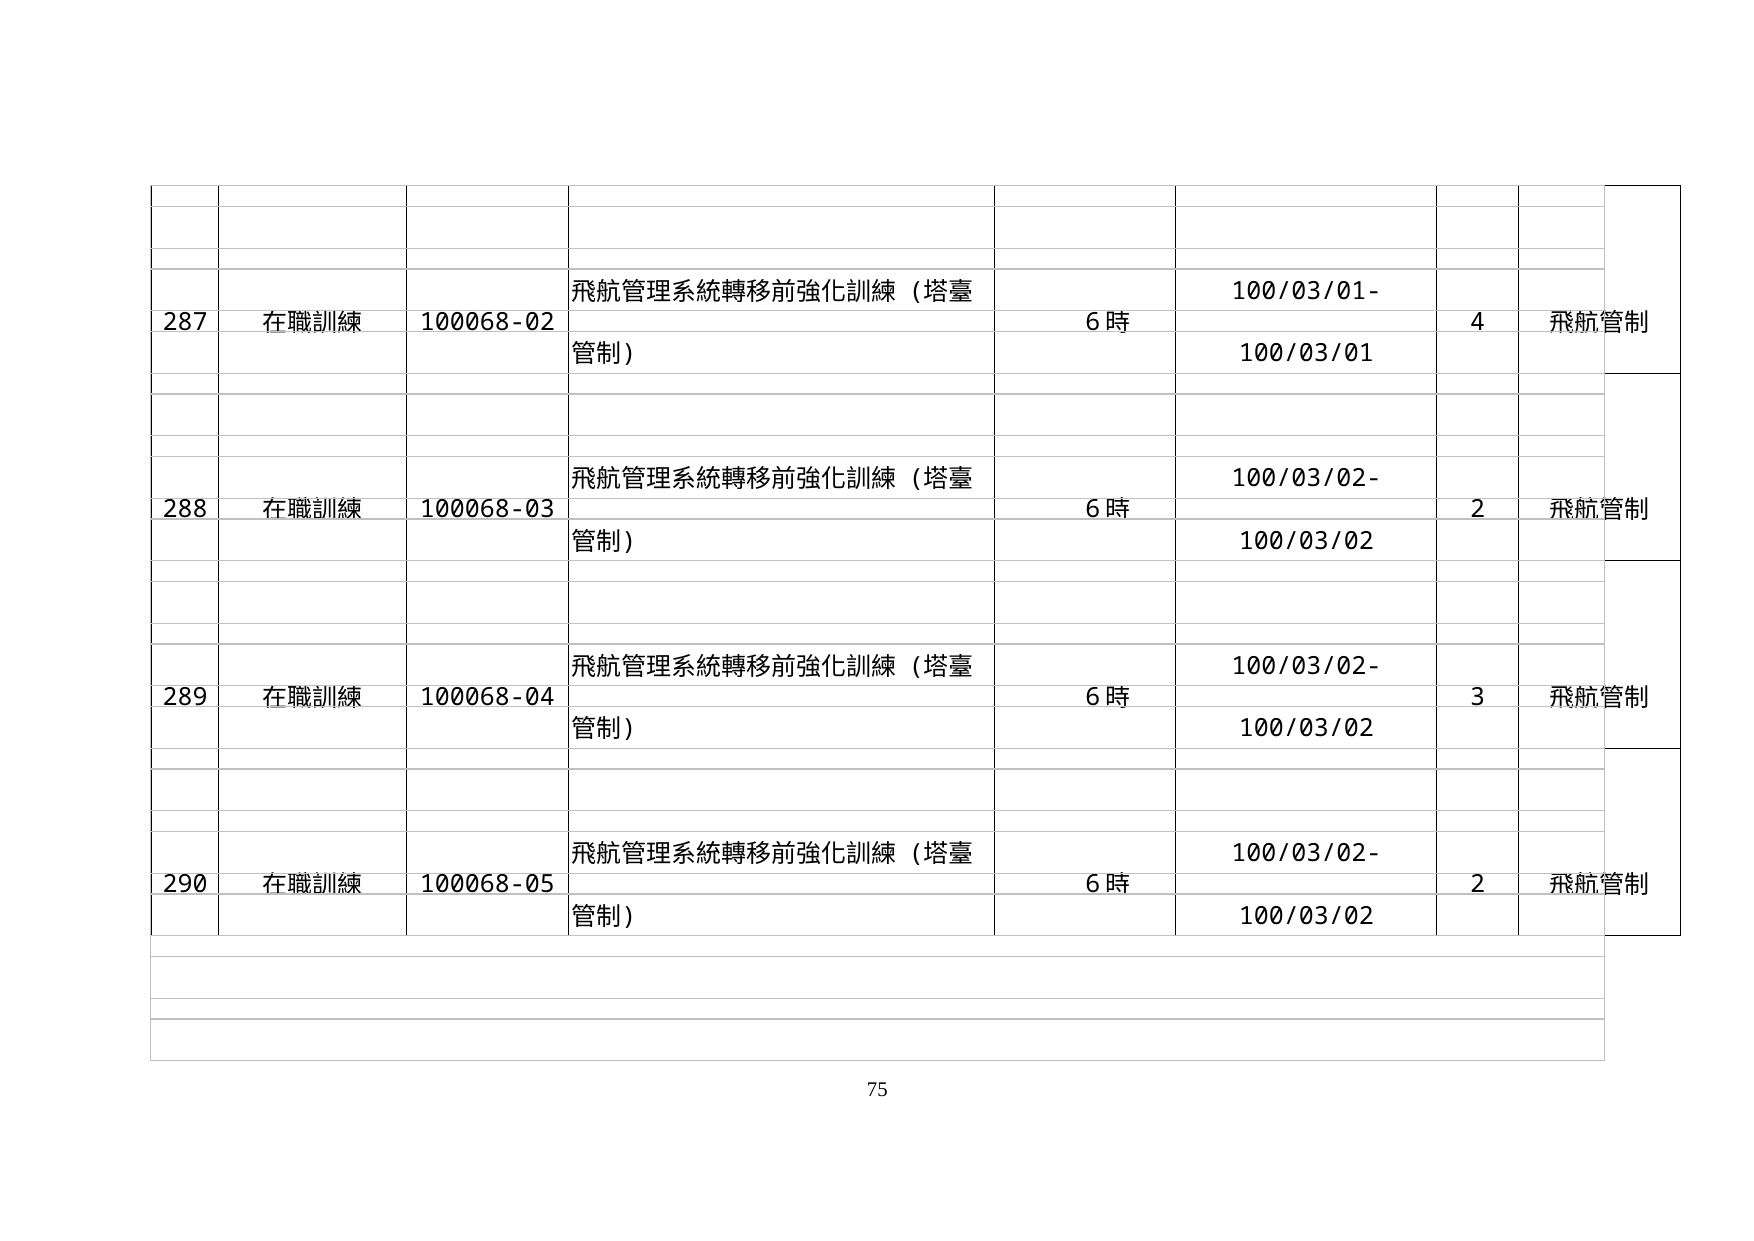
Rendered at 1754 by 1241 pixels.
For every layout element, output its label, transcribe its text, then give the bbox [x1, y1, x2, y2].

table_cell 6時 [1123, 311, 1175, 331]
table_cell [1437, 270, 1518, 310]
table_cell 6時 [995, 499, 1124, 518]
table_cell [569, 436, 994, 456]
table_cell 在職訓練 [269, 499, 293, 518]
table_cell 飛航管制 [1519, 770, 1604, 810]
table_cell [1437, 811, 1518, 831]
table_cell 3 [1437, 686, 1518, 706]
table_cell 6時 [995, 270, 1175, 310]
table_cell [407, 749, 568, 768]
table_cell [407, 332, 568, 373]
table_cell 100/03/02 [1176, 895, 1436, 935]
table_cell 飛航管制 [1519, 207, 1604, 248]
table_cell [407, 624, 568, 643]
table_cell 在職訓練 [335, 499, 353, 518]
table_cell 在職訓練 [219, 374, 406, 393]
table_cell 管制) [569, 707, 994, 748]
table_cell 飛航管制 [1519, 395, 1604, 435]
table_cell [1437, 457, 1518, 498]
table_cell 2 [1437, 874, 1518, 893]
table_cell [1176, 186, 1436, 206]
table_cell [407, 457, 568, 498]
table_cell [407, 707, 568, 748]
table_cell 在職訓練 [219, 770, 406, 810]
table_cell [407, 811, 568, 831]
table_cell 飛航管制 [1519, 811, 1604, 831]
table_cell 飛航管制 [1581, 311, 1604, 331]
table_cell 飛航管制 [1519, 499, 1579, 518]
table_cell [1437, 374, 1518, 393]
table_cell 飛航管理系統轉移前強化訓練 (塔臺 [569, 457, 994, 498]
table_cell [1437, 186, 1518, 206]
table_cell 在職訓練 [219, 749, 406, 768]
table_cell 飛航管制 [1519, 582, 1604, 623]
table_cell 管制) [569, 332, 994, 373]
table_cell 在職訓練 [269, 874, 293, 893]
table_cell [152, 770, 218, 810]
table_cell [407, 395, 568, 435]
table_cell 6時 [995, 520, 1175, 560]
table_cell 飛航管制 [1519, 707, 1604, 748]
table_cell [1437, 561, 1518, 581]
table_cell 6時 [995, 749, 1175, 768]
table_cell [152, 374, 218, 393]
table_cell 在職訓練 [219, 207, 406, 248]
table_cell [1437, 895, 1518, 935]
table_cell 飛航管理系統轉移前強化訓練 (塔臺 [569, 832, 994, 873]
table_cell 6時 [995, 707, 1175, 748]
table_cell 在職訓練 [269, 686, 293, 706]
table_cell [1176, 207, 1436, 248]
table_cell 6時 [995, 332, 1175, 373]
table_cell 在職訓練 [306, 499, 324, 518]
table_cell [1437, 645, 1518, 685]
table_cell 在職訓練 [355, 311, 406, 331]
table_cell 287 [152, 311, 218, 331]
table_cell 100/03/01 [1176, 332, 1436, 373]
table_cell [407, 270, 568, 310]
table_cell 6時 [995, 811, 1175, 831]
table_cell 6時 [995, 874, 1124, 893]
table_cell 在職訓練 [355, 874, 406, 893]
table_cell 6時 [995, 582, 1175, 623]
table_cell [1176, 311, 1436, 331]
table_cell 飛航管制 [1519, 686, 1579, 706]
table_cell 6時 [995, 457, 1175, 498]
table_cell [569, 186, 994, 206]
table_cell 在職訓練 [324, 874, 333, 893]
table_cell 100068-02 [407, 311, 568, 331]
table_cell [407, 832, 568, 873]
table_cell [1176, 436, 1436, 456]
table_cell 6時 [995, 895, 1175, 935]
table_cell 在職訓練 [324, 686, 333, 706]
table_cell 290 [152, 874, 218, 893]
table_cell [407, 645, 568, 685]
table_cell 在職訓練 [335, 874, 353, 893]
table_cell 在職訓練 [219, 895, 406, 935]
table_cell 6時 [995, 249, 1175, 268]
table_cell 100/03/02 [1176, 707, 1436, 748]
table_cell 在職訓練 [219, 811, 406, 831]
table_cell [152, 707, 218, 748]
table_cell 100/03/01- [1176, 270, 1436, 310]
table_cell 100/03/02 [1176, 520, 1436, 560]
table_cell [569, 561, 994, 581]
table_cell 飛航管制 [1519, 520, 1604, 560]
table_cell 6時 [995, 832, 1175, 873]
table_cell 飛航管制 [1519, 895, 1604, 935]
table_cell 在職訓練 [219, 270, 406, 310]
table_cell 在職訓練 [219, 499, 271, 518]
table_cell 飛航管制 [1519, 311, 1579, 331]
table_cell [1176, 499, 1436, 518]
table_cell 6時 [995, 374, 1175, 393]
table_cell [1176, 249, 1436, 268]
table_cell 100068-05 [407, 874, 568, 893]
table_cell [407, 770, 568, 810]
table_cell [1437, 395, 1518, 435]
table_cell 飛航管制 [1519, 270, 1604, 310]
table_cell 6時 [995, 770, 1175, 810]
table_cell 2 [1437, 499, 1518, 518]
table_cell [1176, 561, 1436, 581]
table_cell [569, 499, 994, 518]
table_cell 飛航管制 [1605, 561, 1680, 748]
table_cell [152, 395, 218, 435]
table_cell [407, 374, 568, 393]
table_cell 在職訓練 [219, 457, 406, 498]
table_cell [407, 436, 568, 456]
table_cell [569, 374, 994, 393]
table_cell 6時 [995, 436, 1175, 456]
table_cell [1437, 770, 1518, 810]
table_cell [152, 645, 218, 685]
table_cell 飛航管制 [1605, 186, 1680, 373]
table_cell 在職訓練 [306, 311, 324, 331]
table_cell 6時 [995, 624, 1175, 643]
table_cell 在職訓練 [219, 645, 406, 685]
table_cell 在職訓練 [219, 686, 271, 706]
table_cell 在職訓練 [355, 499, 406, 518]
table_cell [1437, 520, 1518, 560]
table_cell 在職訓練 [219, 395, 406, 435]
table_cell [1437, 207, 1518, 248]
table_cell 288 [152, 499, 218, 518]
table_cell [152, 249, 218, 268]
table_cell 在職訓練 [219, 832, 406, 873]
table_cell [1437, 332, 1518, 373]
table_cell 飛航管制 [1581, 499, 1604, 518]
table_cell 飛航管制 [1519, 374, 1604, 393]
table_cell [152, 624, 218, 643]
table_cell [407, 582, 568, 623]
table_cell 在職訓練 [219, 332, 406, 373]
table_cell 在職訓練 [324, 311, 333, 331]
table_cell 在職訓練 [219, 707, 406, 748]
table_cell 飛航管理系統轉移前強化訓練 (塔臺 [569, 645, 994, 685]
table_cell [152, 436, 218, 456]
table_cell 6時 [995, 207, 1175, 248]
table_cell [569, 811, 994, 831]
table_cell [152, 457, 218, 498]
table_cell 6時 [995, 311, 1124, 331]
table_cell 在職訓練 [306, 686, 324, 706]
table_cell [569, 311, 994, 331]
table_cell 在職訓練 [219, 520, 406, 560]
table_cell [407, 895, 568, 935]
table_cell 6時 [995, 645, 1175, 685]
table_cell 6時 [995, 186, 1175, 206]
table_cell [152, 561, 218, 581]
table_cell 管制) [569, 895, 994, 935]
table_cell 在職訓練 [324, 499, 333, 518]
table_cell 在職訓練 [219, 186, 406, 206]
table_cell [152, 811, 218, 831]
table_cell [569, 207, 994, 248]
table_cell [1176, 686, 1436, 706]
table_cell [1176, 395, 1436, 435]
table_cell [1437, 832, 1518, 873]
table_cell [152, 832, 218, 873]
table_cell [152, 186, 218, 206]
table_cell 100068-03 [407, 499, 568, 518]
table_cell [407, 207, 568, 248]
table_cell [407, 186, 568, 206]
table_cell 在職訓練 [219, 582, 406, 623]
table_cell [152, 332, 218, 373]
table_cell 在職訓練 [306, 874, 324, 893]
table_cell [1176, 749, 1436, 768]
table_cell 6時 [995, 561, 1175, 581]
table_cell 飛航管制 [1519, 332, 1604, 373]
table_cell 在職訓練 [219, 561, 406, 581]
table_cell 在職訓練 [335, 311, 353, 331]
table_cell [1176, 582, 1436, 623]
table_cell 飛航管理系統轉移前強化訓練 (塔臺 [569, 270, 994, 310]
table_cell [569, 874, 994, 893]
table_cell 管制) [569, 520, 994, 560]
table_cell 飛航管制 [1605, 374, 1680, 560]
table_cell 6時 [995, 395, 1175, 435]
table_cell 飛航管制 [1519, 249, 1604, 268]
table_cell [1176, 770, 1436, 810]
table_cell 飛航管制 [1519, 645, 1604, 685]
table_cell [152, 520, 218, 560]
table_cell [569, 770, 994, 810]
table_cell [152, 582, 218, 623]
table_cell 在職訓練 [219, 436, 406, 456]
table_cell 6時 [1123, 874, 1175, 893]
table_cell 在職訓練 [219, 874, 271, 893]
table_cell 289 [152, 686, 218, 706]
table_cell [1437, 249, 1518, 268]
table_cell [569, 624, 994, 643]
table_cell 在職訓練 [335, 686, 353, 706]
table_cell [407, 520, 568, 560]
table_cell 飛航管制 [1519, 749, 1604, 768]
table_cell 100/03/02- [1176, 832, 1436, 873]
table_cell 飛航管制 [1519, 874, 1579, 893]
table_cell [1437, 582, 1518, 623]
table_cell [407, 561, 568, 581]
table_cell [152, 207, 218, 248]
table_cell 在職訓練 [355, 686, 406, 706]
table_cell 6時 [995, 686, 1124, 706]
table_cell 6時 [1089, 507, 1096, 515]
table_cell 4 [1437, 311, 1518, 331]
table_cell 在職訓練 [269, 311, 293, 331]
table_cell [569, 686, 994, 706]
table_cell [1437, 707, 1518, 748]
table_cell [1437, 624, 1518, 643]
table_cell [1176, 874, 1436, 893]
table_cell 6時 [1123, 686, 1175, 706]
table_cell [1176, 811, 1436, 831]
table_cell 飛航管制 [1519, 436, 1604, 456]
table_cell [569, 749, 994, 768]
table_cell 6時 [1123, 499, 1175, 518]
table_cell 飛航管制 [1519, 624, 1604, 643]
table_cell 在職訓練 [219, 249, 406, 268]
table_cell 在職訓練 [219, 624, 406, 643]
table_cell 飛航管制 [1519, 186, 1604, 206]
table_cell [1437, 749, 1518, 768]
table_cell 飛航管制 [1581, 686, 1604, 706]
table_cell [152, 895, 218, 935]
table_cell 在職訓練 [219, 311, 271, 331]
table_cell [1176, 624, 1436, 643]
table_cell [569, 249, 994, 268]
table_cell 100/03/02- [1176, 645, 1436, 685]
table_cell 100068-04 [407, 686, 568, 706]
table_cell 100/03/02- [1176, 457, 1436, 498]
table_cell 飛航管制 [1605, 749, 1680, 935]
table_cell 飛航管制 [1519, 832, 1604, 873]
table_cell 飛航管制 [1519, 561, 1604, 581]
table_cell [1437, 436, 1518, 456]
table_cell [152, 270, 218, 310]
table_cell [569, 395, 994, 435]
table_cell [152, 749, 218, 768]
table_cell [1176, 374, 1436, 393]
table_cell 飛航管制 [1519, 457, 1604, 498]
table_cell [569, 582, 994, 623]
table_cell 飛航管制 [1581, 874, 1604, 893]
table_cell [407, 249, 568, 268]
table_cell 6時 [1089, 882, 1096, 890]
